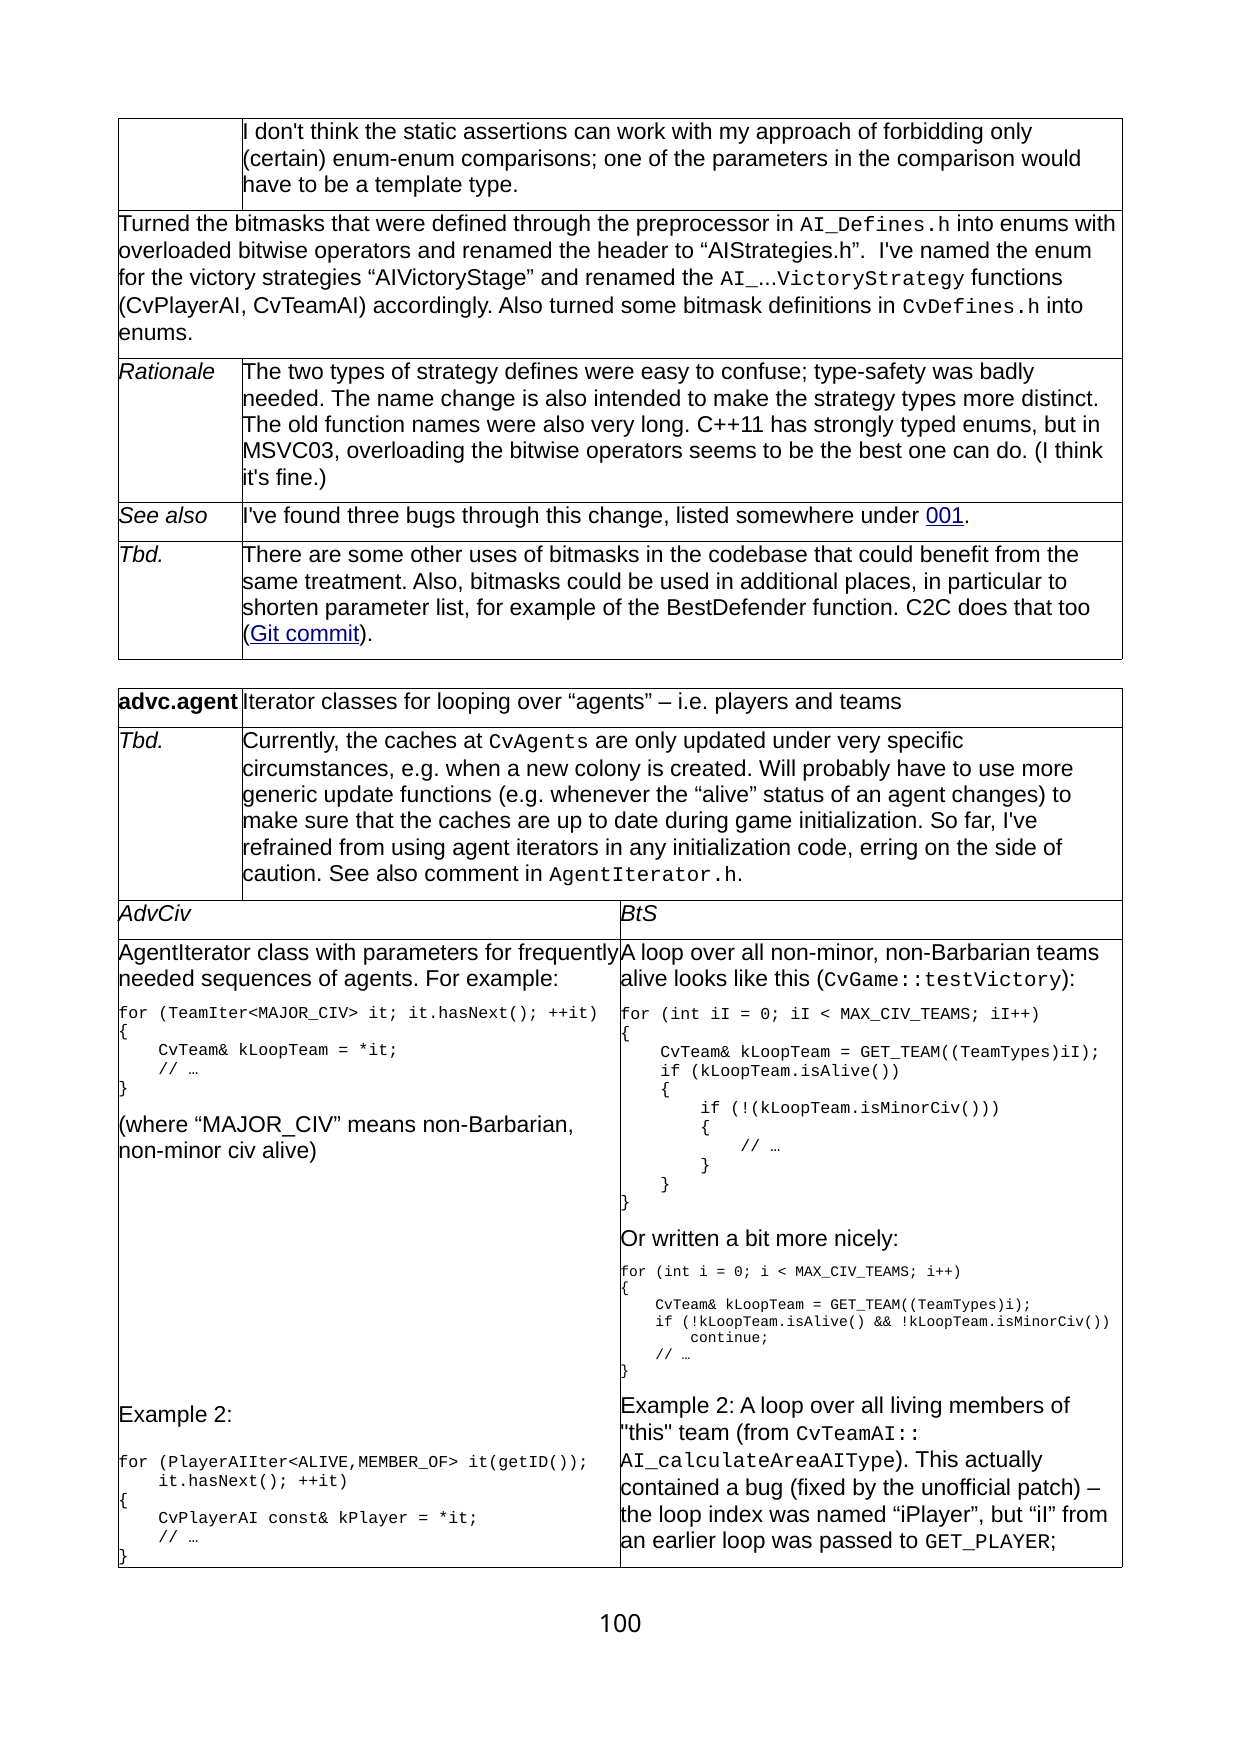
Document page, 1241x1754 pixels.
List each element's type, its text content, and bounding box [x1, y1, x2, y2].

table_cell AgentIterator class with parameters for frequently needed sequences of agents. For example: for (TeamIter<MAJOR_CIV> it; it.hasNext(); ++it) { CvTeam& kLoopTeam = *it; // … } (where “MAJOR_CIV” means non-Barbarian, non-minor civ alive) Example 2: for (PlayerAIIter<ALIVE,MEMBER_OF> it(getID()); it.hasNext(); ++it) { CvPlayerAI const& kPlayer = *it; // … } [119, 940, 620, 1567]
table_cell I don't think the static assertions can work with my approach of forbidding only (certain) enum-enum comparisons; one of the parameters in the comparison would have to be a template type. [243, 119, 1122, 210]
table_cell There are some other uses of bitmasks in the codebase that could benefit from the same treatment. Also, bitmasks could be used in additional places, in particular to shorten parameter list, for example of the BestDefender function. C2C does that too (Git commit). [243, 542, 1122, 659]
table_cell Rationale [119, 359, 242, 502]
table_header Iterator classes for looping over “agents” – i.e. players and teams [243, 689, 1122, 727]
table_cell Tbd. [119, 728, 242, 900]
table_cell Tbd. [119, 542, 242, 659]
table_header advc.agent [119, 689, 242, 727]
table_cell A loop over all non-minor, non-Barbarian teams alive looks like this (CvGame::testVictory): for (int iI = 0; iI < MAX_CIV_TEAMS; iI++) { CvTeam& kLoopTeam = GET_TEAM((TeamTypes)iI); if (kLoopTeam.isAlive()) { if (!(kLoopTeam.isMinorCiv())) { // … } } } Or written a bit more nicely: for (int i = 0; i < MAX_CIV_TEAMS; i++) { CvTeam& kLoopTeam = GET_TEAM((TeamTypes)i); if (!kLoopTeam.isAlive() && !kLoopTeam.isMinorCiv()) continue; // … } Example 2: A loop over all living members of "this" team (from CvTeamAI:: AI_calculateAreaAIType). This actually contained a bug (fixed by the unofficial patch) – the loop index was named “iPlayer”, but “iI” from an earlier loop was passed to GET_PLAYER; [621, 940, 1122, 1567]
table_cell Currently, the caches at CvAgents are only updated under very specific circumstances, e.g. when a new colony is created. Will probably have to use more generic update functions (e.g. whenever the “alive” status of an agent changes) to make sure that the caches are up to date during game initialization. So far, I've refrained from using agent iterators in any initialization code, erring on the side of caution. See also comment in AgentIterator.h. [243, 728, 1122, 900]
table_cell See also [119, 503, 242, 541]
table_cell AdvCiv [119, 901, 620, 939]
table_cell Turned the bitmasks that were defined through the preprocessor in AI_Defines.h into enums with overloaded bitwise operators and renamed the header to “AIStrategies.h”. I've named the enum for the victory strategies “AIVictoryStage” and renamed the AI_...VictoryStrategy functions (CvPlayerAI, CvTeamAI) accordingly. Also turned some bitmask definitions in CvDefines.h into enums. [119, 211, 1122, 358]
table_cell BtS [621, 901, 1122, 939]
table_cell [119, 119, 242, 210]
table_cell I've found three bugs through this change, listed somewhere under 001. [243, 503, 1122, 541]
table_cell The two types of strategy defines were easy to confuse; type-safety was badly needed. The name change is also intended to make the strategy types more distinct. The old function names were also very long. C++11 has strongly typed enums, but in MSVC03, overloading the bitwise operators seems to be the best one can do. (I think it's fine.) [243, 359, 1122, 502]
